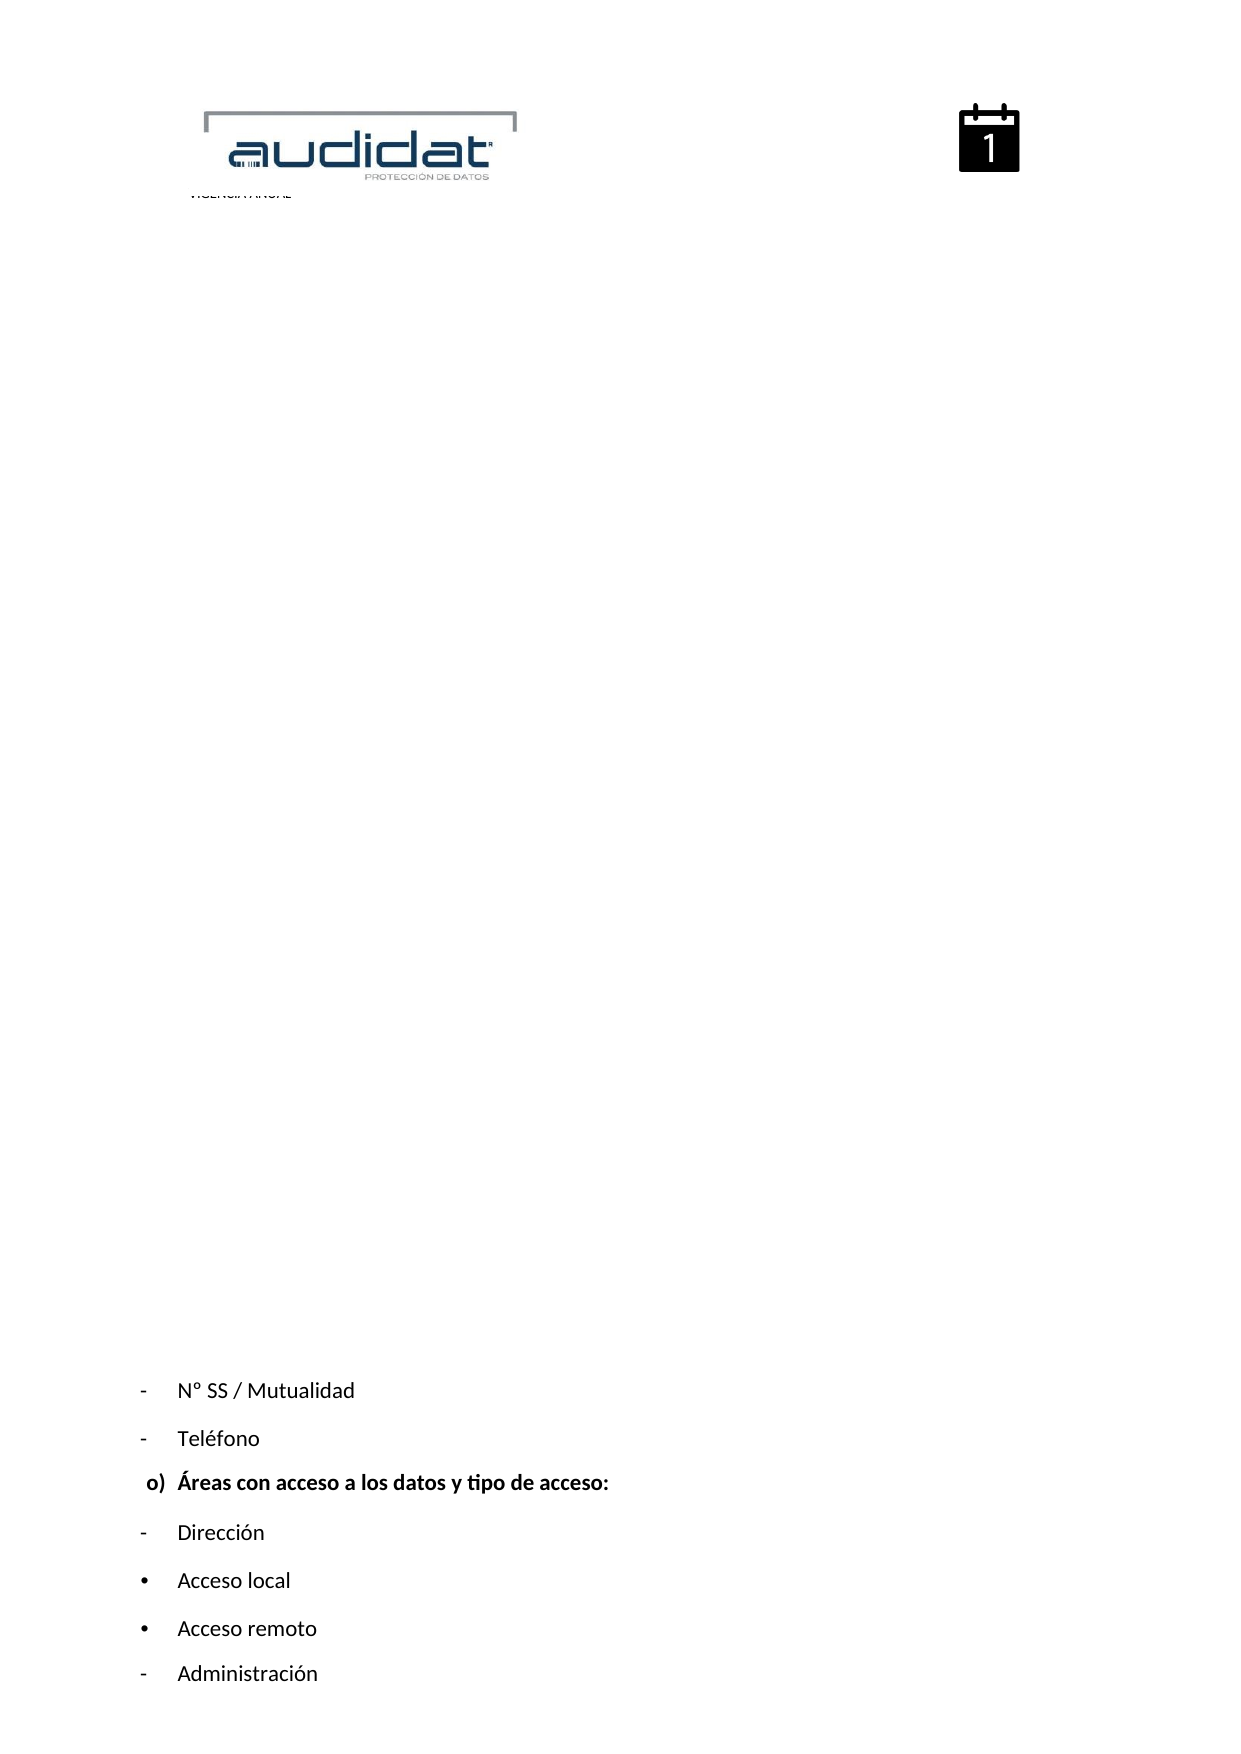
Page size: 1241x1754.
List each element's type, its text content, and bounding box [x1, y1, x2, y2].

list Administración [140, 1659, 1064, 1687]
list Áreas con acceso a los datos y tipo de acceso: [146, 1468, 1064, 1496]
list Teléfono [140, 1424, 1064, 1452]
list Nº SS / Mutualidad [140, 1376, 1064, 1404]
list Dirección [140, 1518, 1064, 1546]
list Acceso remoto [140, 1614, 1064, 1642]
list Acceso local [140, 1566, 1064, 1594]
